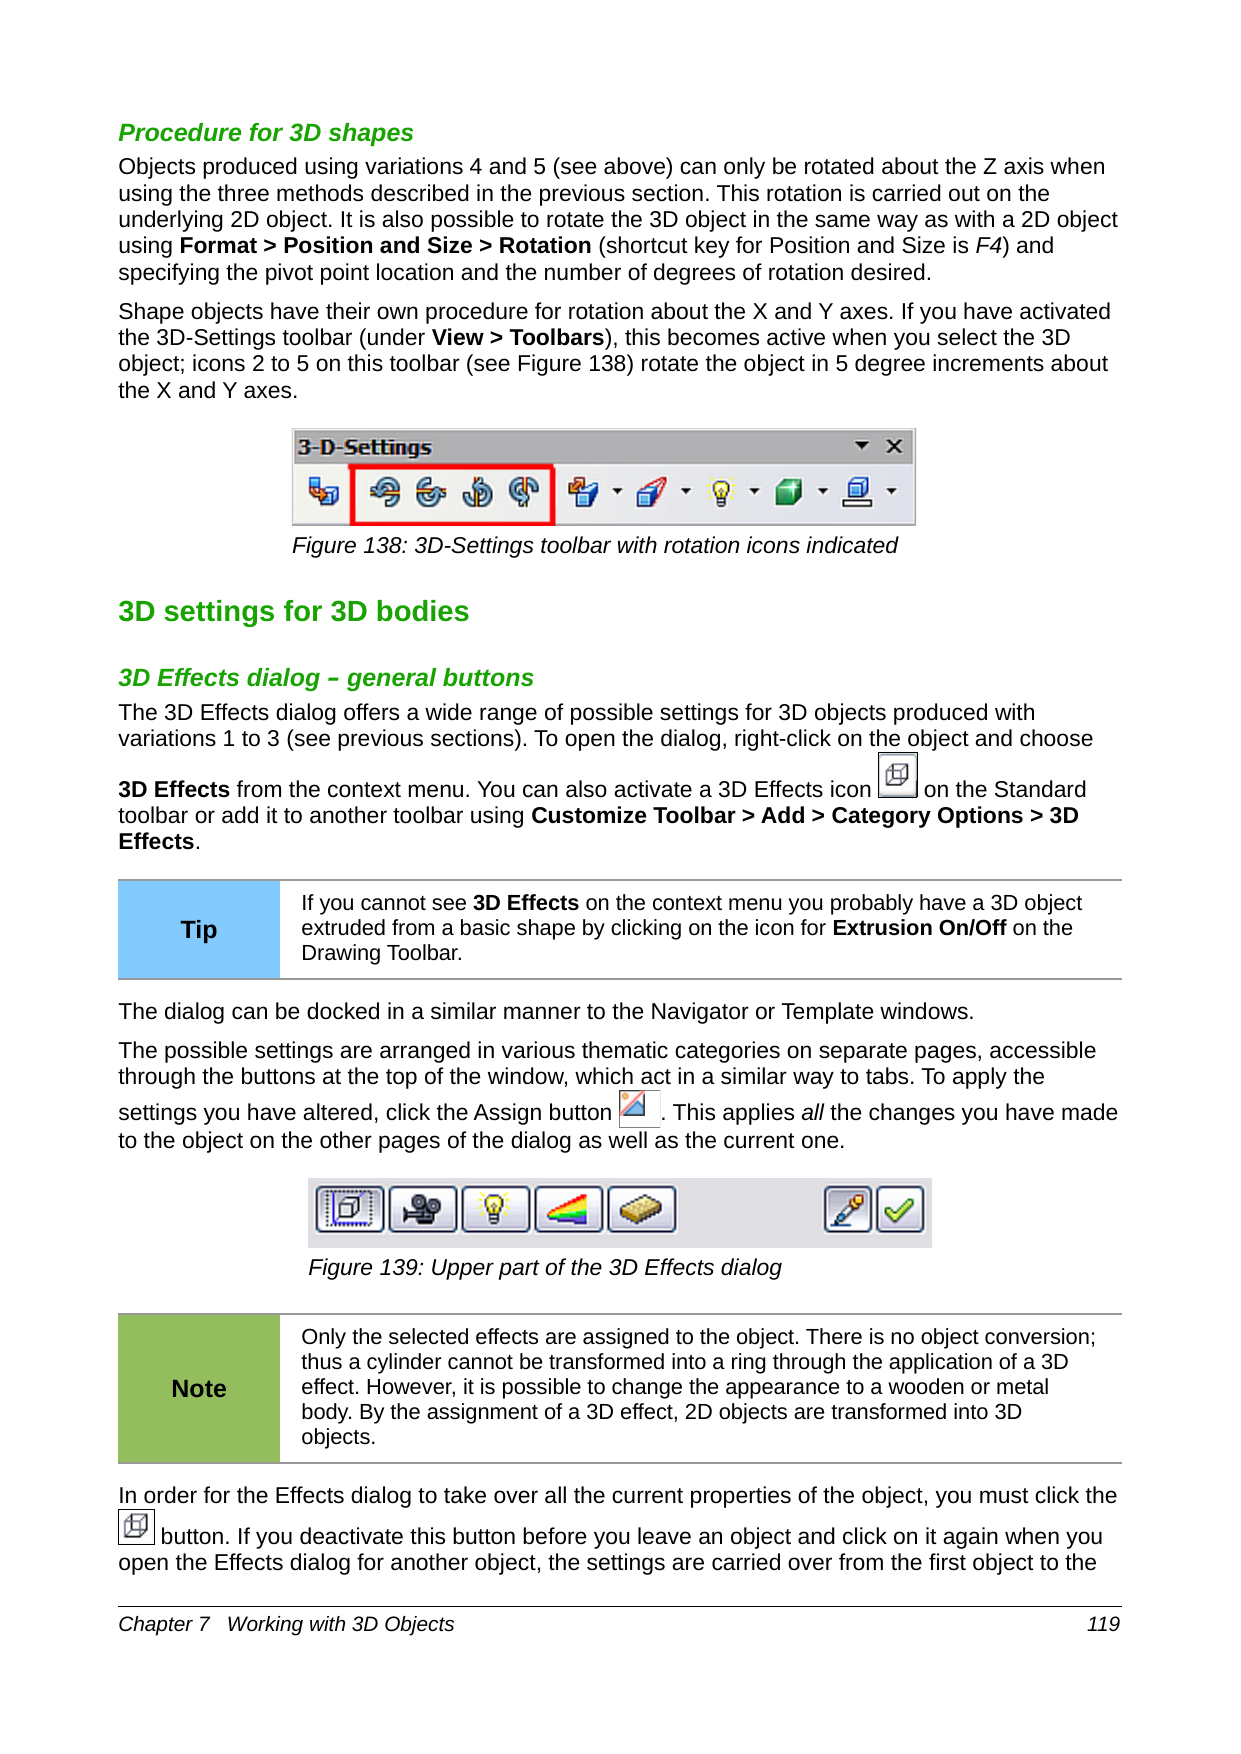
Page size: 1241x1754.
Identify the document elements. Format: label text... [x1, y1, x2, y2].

text The possible settings are arranged in various thematic categories on separate pages, accessible through the buttons at the top of the window, which act in a similar way to tabs. To apply the settings you have altered, click the Assign button . This applies all the changes you have made to the object on the other pages of the dialog as well as the current one. [118, 1037, 1122, 1154]
subtitle 3D Effects dialog – general buttons [118, 663, 1122, 693]
text Shape objects have their own procedure for rotation about the X and Y axes. If you have activated the 3D-Settings toolbar (under View > Toolbars), this becomes active when you select the 3D object; icons 2 to 5 on this toolbar (see Figure 138) rotate the object in 5 degree increments about the X and Y axes. [118, 298, 1122, 403]
table_header Tip [118, 881, 280, 978]
text The dialog can be docked in a similar manner to the Navigator or Template windows. [118, 998, 1122, 1024]
subtitle Procedure for 3D shapes [118, 118, 1122, 147]
text Figure 139: Upper part of the 3D Effects dialog [308, 1254, 932, 1280]
picture [119, 1510, 154, 1544]
subtitle 3D settings for 3D bodies [118, 594, 1122, 628]
text In order for the Effects dialog to take over all the current properties of the object, you must click the button. If you deactivate this button before you leave an object and click on it again when you open the Effects dialog for another object, the settings are carried over from the first object to the [118, 1482, 1122, 1576]
picture [291, 428, 917, 526]
picture [879, 753, 917, 797]
table_header Note [118, 1315, 280, 1462]
text Objects produced using variations 4 and 5 (see above) can only be rotated about the Z axis when using the three methods described in the previous section. This rotation is carried out on the underlying 2D object. It is also possible to rotate the 3D object in the same way as with a 2D object using Format > Position and Size > Rotation (shortcut key for Position and Size is F4) and specifying the pivot point location and the number of degrees of rotation desired. [118, 153, 1122, 285]
table_header If you cannot see 3D Effects on the context menu you probably have a 3D object extruded from a basic shape by clicking on the icon for Extrusion On/Off on the Drawing Toolbar. [280, 881, 1122, 978]
picture [308, 1178, 933, 1248]
text The 3D Effects dialog offers a wide range of possible settings for 3D objects produced with variations 1 to 3 (see previous sections). To open the dialog, right-click on the object and choose 3D Effects from the context menu. You can also activate a 3D Effects icon on the Standard toolbar or add it to another toolbar using Customize Toolbar > Add > Category Options > 3D Effects. [118, 699, 1122, 855]
text Figure 138: 3D-Settings toolbar with rotation icons indicated [292, 532, 948, 559]
table_header Only the selected effects are assigned to the object. There is no object conversion; thus a cylinder cannot be transformed into a ring through the application of a 3D effect. However, it is possible to change the appearance to a wooden or metal body. By the assignment of a 3D effect, 2D objects are transformed into 3D objects. [280, 1315, 1122, 1462]
